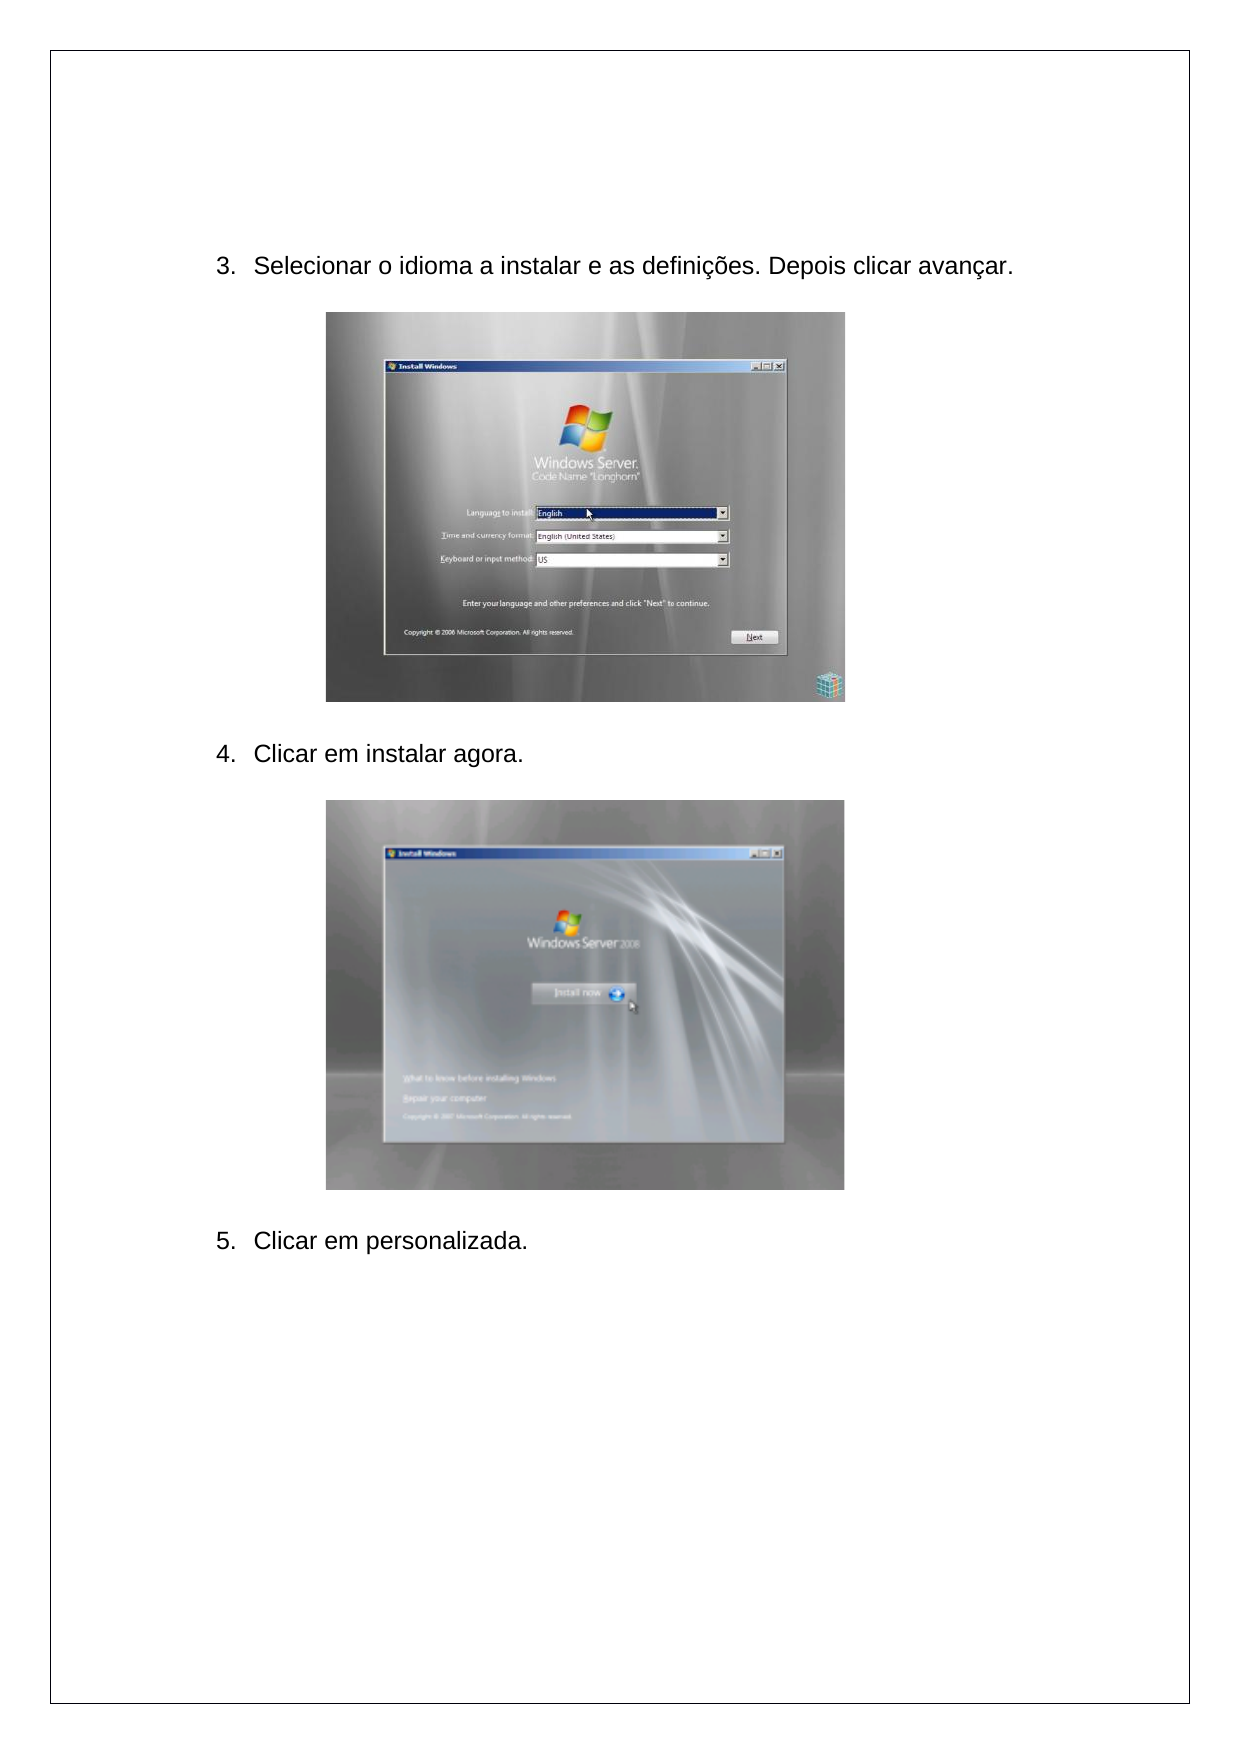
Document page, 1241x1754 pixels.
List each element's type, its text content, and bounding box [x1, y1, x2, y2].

list Clicar em personalizada. [216, 1222, 1062, 1255]
picture [325, 312, 846, 702]
list Selecionar o idioma a instalar e as definições. Depois clicar avançar. [216, 247, 1062, 280]
picture [325, 800, 845, 1190]
list Clicar em instalar agora. [216, 734, 1062, 767]
